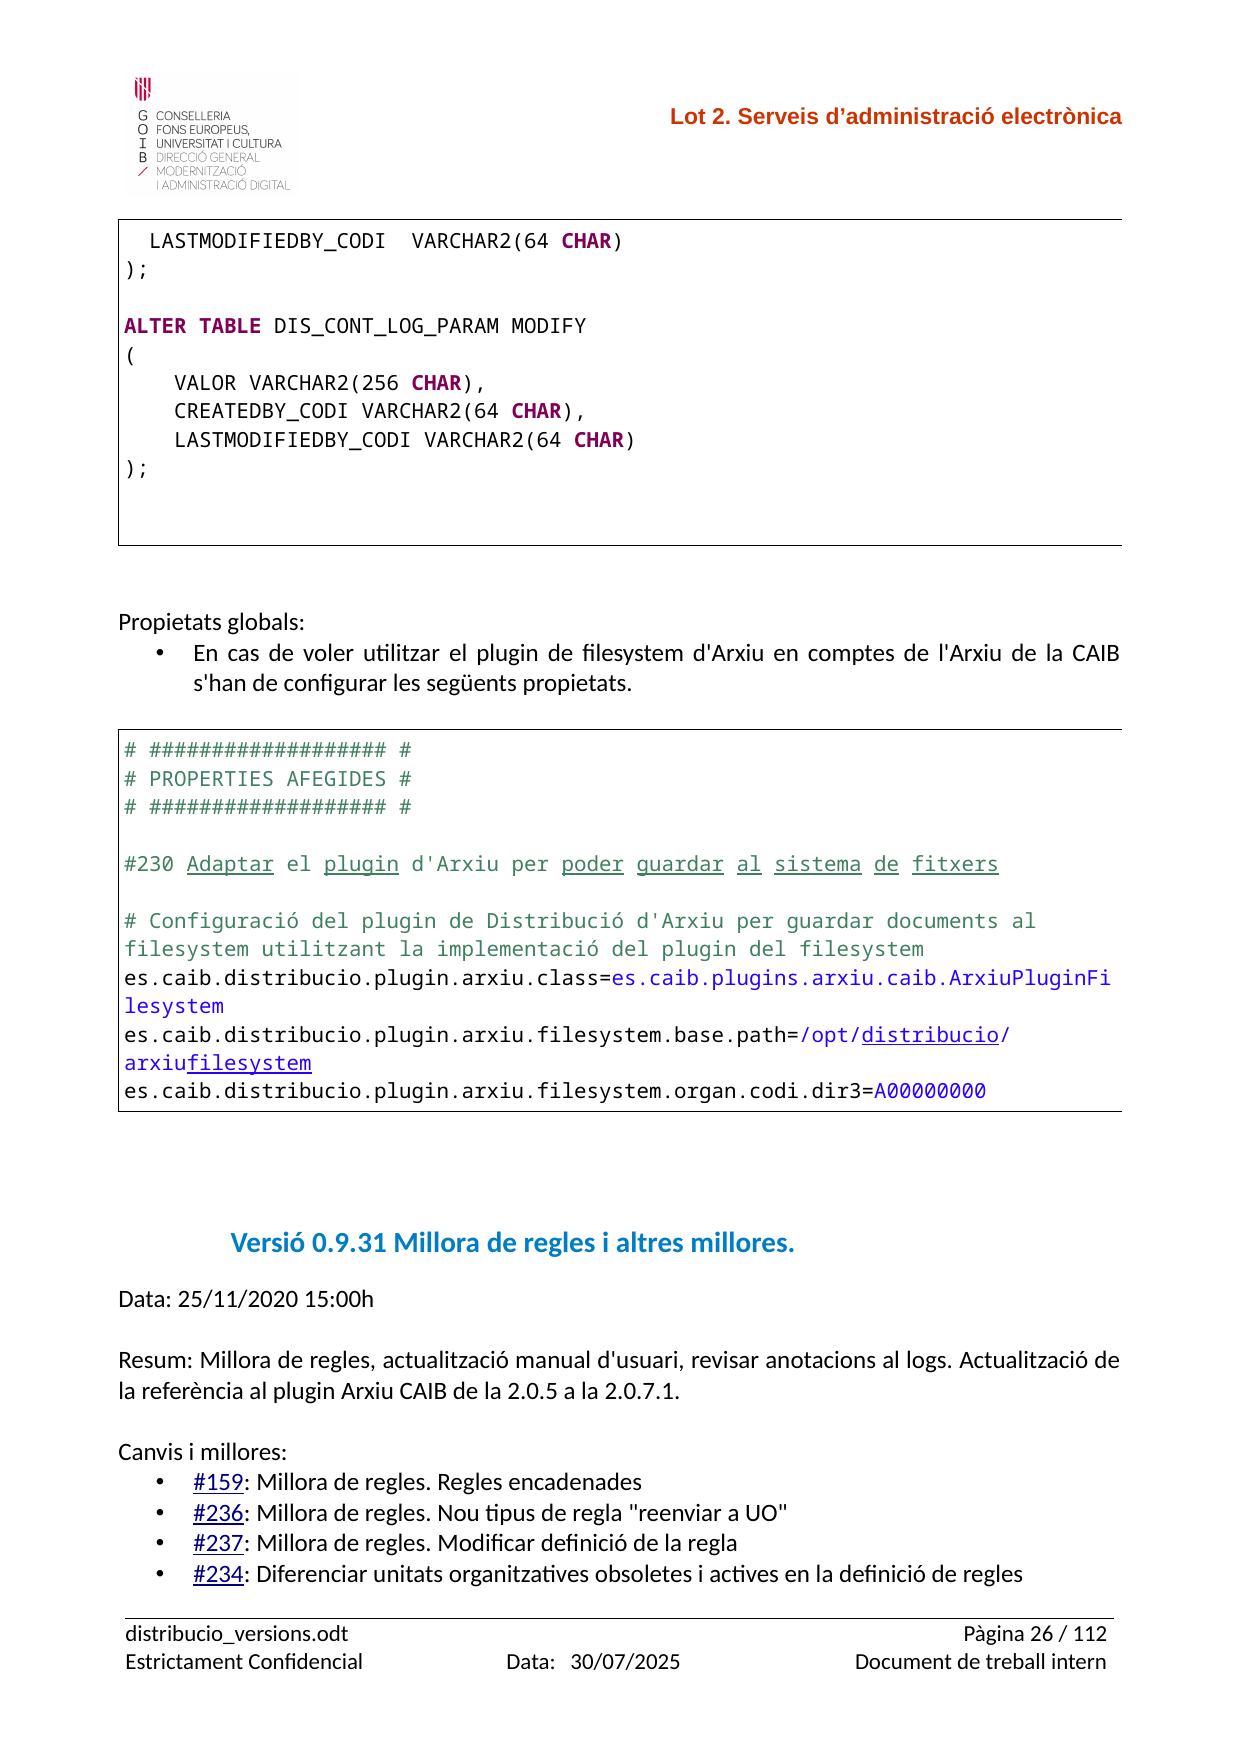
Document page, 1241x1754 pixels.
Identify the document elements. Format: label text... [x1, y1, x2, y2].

picture [126, 70, 299, 197]
list #237: Millora de regles. Modificar definició de la regla [156, 1527, 1122, 1558]
text Resum: Millora de regles, actualització manual d'usuari, revisar anotacions al logs. Actualització de la referència al plugin Arxiu CAIB de la 2.0.5 a la 2.0.7.1. [118, 1344, 1122, 1405]
table_header LASTMODIFIEDBY_CODI VARCHAR2(64 CHAR) ); ALTER TABLE DIS_CONT_LOG_PARAM MODIFY ( VALOR VARCHAR2(256 CHAR), CREATEDBY_CODI VARCHAR2(64 CHAR), LASTMODIFIEDBY_CODI VARCHAR2(64 CHAR) ); [119, 220, 1122, 544]
list #236: Millora de regles. Nou tipus de regla "reenviar a UO" [156, 1497, 1122, 1527]
list En cas de voler utilitzar el plugin de filesystem d'Arxiu en comptes de l'Arxiu de la CAIB s'han de configurar les següents propietats. [156, 637, 1122, 698]
table_header # ################### # # PROPERTIES AFEGIDES # # ################### # #230 Adaptar el plugin d'Arxiu per poder guardar al sistema de fitxers # Configuració del plugin de Distribució d'Arxiu per guardar documents al filesystem utilitzant la implementació del plugin del filesystem es.caib.distribucio.plugin.arxiu.class=es.caib.plugins.arxiu.caib.ArxiuPluginFilesystem es.caib.distribucio.plugin.arxiu.filesystem.base.path=/opt/distribucio/arxiufilesystem es.caib.distribucio.plugin.arxiu.filesystem.organ.codi.dir3=A00000000 [119, 730, 1122, 1111]
text Canvis i millores: [118, 1436, 1122, 1466]
text Data: 25/11/2020 15:00h [118, 1283, 1122, 1314]
list #159: Millora de regles. Regles encadenades [156, 1466, 1122, 1497]
subtitle Versió 0.9.31 Millora de regles i altres millores. [153, 1224, 1122, 1260]
text Propietats globals: [118, 607, 1122, 637]
list #234: Diferenciar unitats organitzatives obsoletes i actives en la definició de regles [156, 1558, 1122, 1588]
